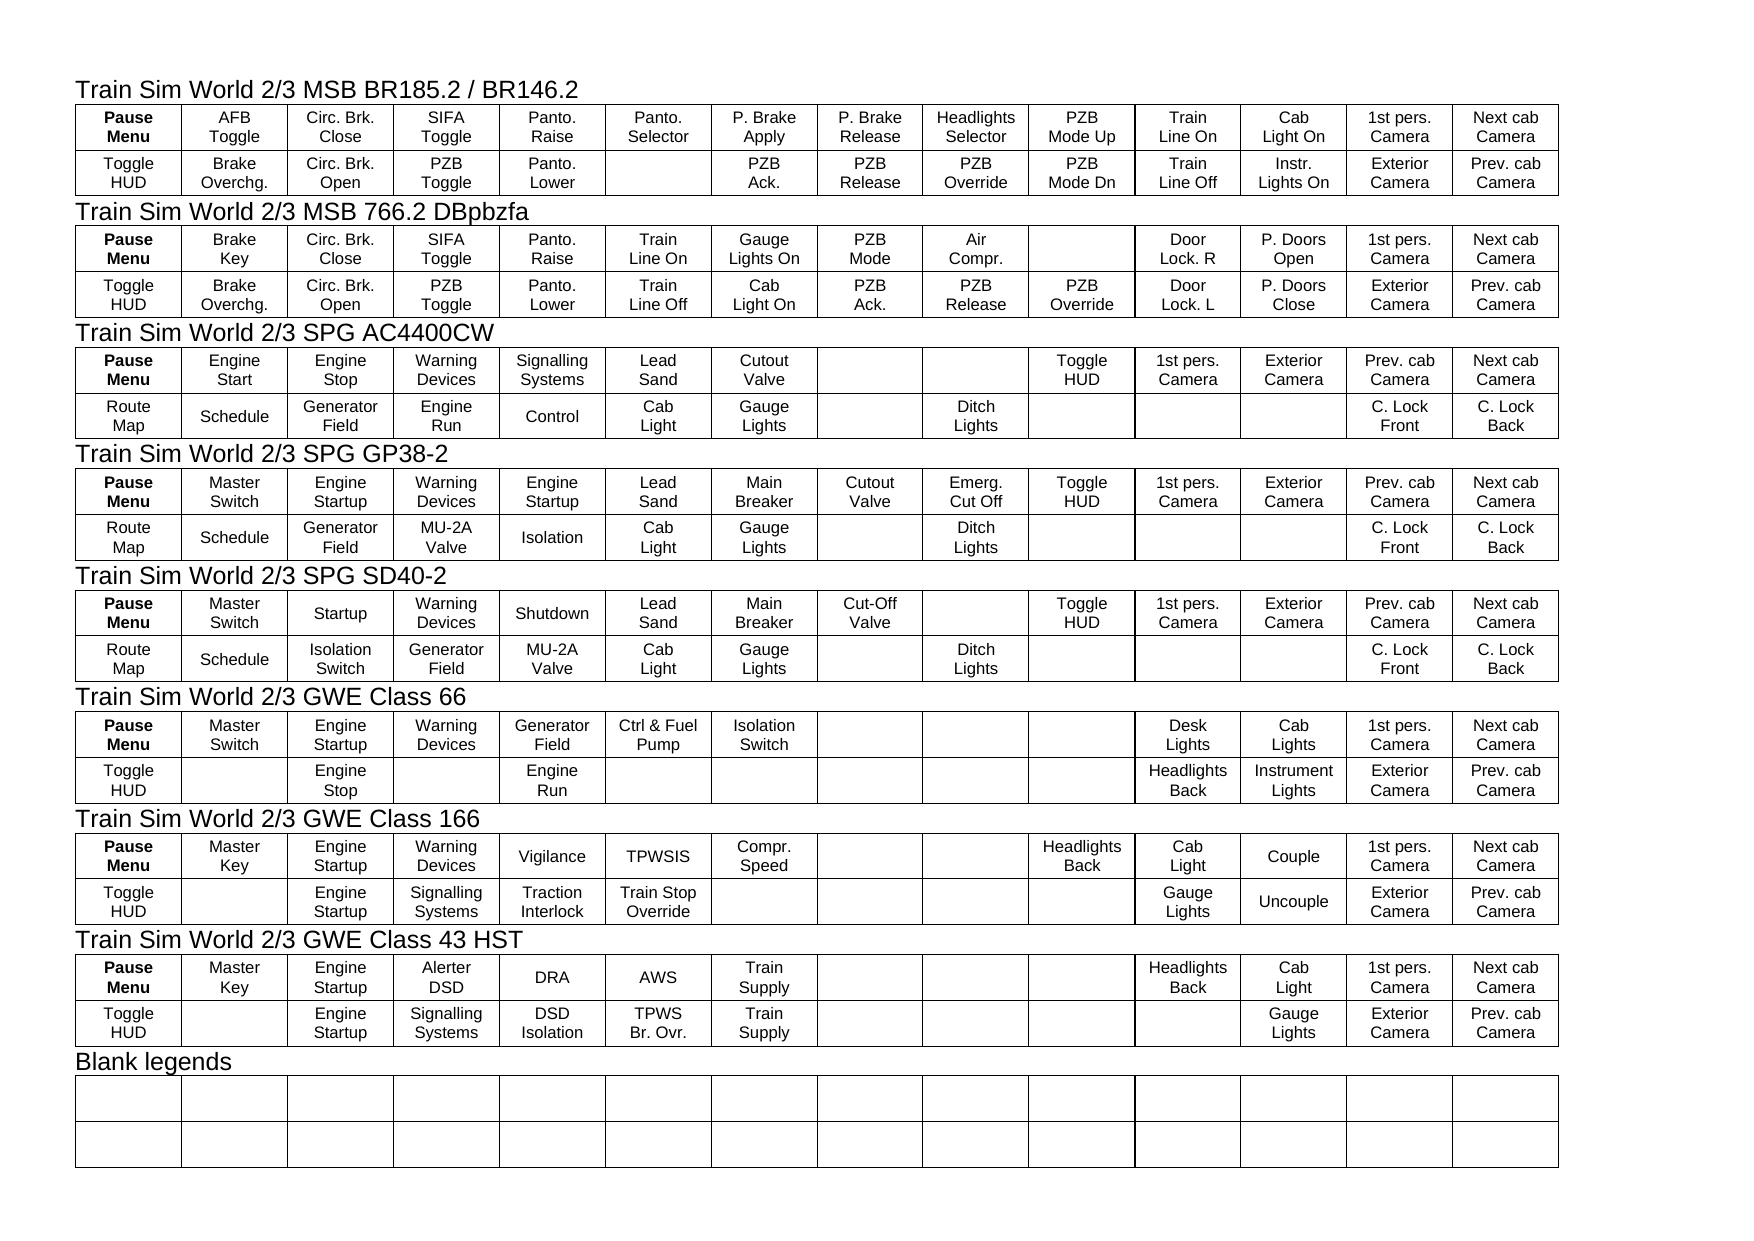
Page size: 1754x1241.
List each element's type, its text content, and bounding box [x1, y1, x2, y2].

text Train Sim World 2/3 GWE Class 66 [75, 682, 1679, 711]
table_cell [1029, 515, 1134, 560]
table_header Master Switch [182, 591, 287, 635]
table_header Next cab Camera [1453, 591, 1558, 635]
table_cell [606, 758, 711, 803]
table_cell PZB Ack. [712, 151, 817, 195]
table_header [1029, 226, 1134, 271]
table_cell Control [500, 394, 605, 438]
table_header Train Line On [606, 226, 711, 271]
table_cell Train Line Off [1136, 151, 1240, 195]
table_cell Gauge Lights [1241, 1001, 1346, 1046]
table_header Vigilance [500, 834, 605, 878]
table_cell Exterior Camera [1347, 151, 1452, 195]
table_cell Exterior Camera [1347, 272, 1452, 317]
table_cell [712, 1122, 817, 1167]
text Train Sim World 2/3 GWE Class 43 HST [75, 925, 1679, 954]
table_header Gauge Lights On [712, 226, 817, 271]
table_header Main Breaker [712, 591, 817, 635]
table_cell Toggle HUD [76, 1001, 181, 1046]
table_cell Door Lock. L [1136, 272, 1240, 317]
table_cell [76, 1122, 181, 1167]
table_header [923, 955, 1028, 1000]
table_cell Engine Run [500, 758, 605, 803]
table_header Train Line On [1136, 105, 1240, 149]
table_header Lead Sand [606, 469, 711, 514]
table_cell C. Lock Back [1453, 636, 1558, 681]
table_cell PZB Toggle [394, 151, 499, 195]
table_header Main Breaker [712, 469, 817, 514]
table_header SIFA Toggle [394, 226, 499, 271]
table_header Circ. Brk. Close [288, 226, 393, 271]
table_header Cutout Valve [712, 348, 817, 392]
table_cell Cab Light On [712, 272, 817, 317]
table_header [1029, 955, 1134, 1000]
table_header [818, 1076, 922, 1121]
table_cell Train Supply [712, 1001, 817, 1046]
table_cell [1241, 394, 1346, 438]
table_cell Gauge Lights [1136, 879, 1240, 924]
table_cell Toggle HUD [76, 272, 181, 317]
table_header 1st pers. Camera [1347, 712, 1452, 757]
table_cell PZB Override [923, 151, 1028, 195]
table_header Next cab Camera [1453, 348, 1558, 392]
table_header Isolation Switch [712, 712, 817, 757]
table_header Headlights Selector [923, 105, 1028, 149]
table_cell Gauge Lights [712, 636, 817, 681]
table_cell C. Lock Front [1347, 636, 1452, 681]
table_cell Signalling Systems [394, 1001, 499, 1046]
table_header P. Brake Release [818, 105, 922, 149]
table_header TPWSIS [606, 834, 711, 878]
table_header Pause Menu [76, 834, 181, 878]
table_header PZB Mode [818, 226, 922, 271]
table_cell [818, 1001, 922, 1046]
table_cell [1029, 758, 1134, 803]
table_header Next cab Camera [1453, 105, 1558, 149]
text Train Sim World 2/3 MSB BR185.2 / BR146.2 [75, 75, 1679, 104]
table_cell [182, 758, 287, 803]
table_cell Generator Field [288, 394, 393, 438]
table_header [1241, 1076, 1346, 1121]
table_cell Cab Light [606, 636, 711, 681]
table_header Toggle HUD [1029, 469, 1134, 514]
text Blank legends [75, 1047, 1679, 1075]
table_header Engine Start [182, 348, 287, 392]
table_header Panto. Raise [500, 226, 605, 271]
table_cell Route Map [76, 515, 181, 560]
table_cell [712, 879, 817, 924]
table_cell Circ. Brk. Open [288, 272, 393, 317]
table_header Engine Stop [288, 348, 393, 392]
table_cell PZB Ack. [818, 272, 922, 317]
table_header PZB Mode Up [1029, 105, 1134, 149]
table_cell [1136, 1001, 1240, 1046]
table_cell Generator Field [288, 515, 393, 560]
table_header Prev. cab Camera [1347, 348, 1452, 392]
table_header [818, 712, 922, 757]
table_header Pause Menu [76, 469, 181, 514]
table_header Next cab Camera [1453, 712, 1558, 757]
table_cell MU-2A Valve [394, 515, 499, 560]
table_header [923, 712, 1028, 757]
table_cell C. Lock Front [1347, 515, 1452, 560]
table_cell Train Stop Override [606, 879, 711, 924]
table_cell [500, 1122, 605, 1167]
table_cell [923, 758, 1028, 803]
table_header [1029, 1076, 1134, 1121]
table_cell [818, 879, 922, 924]
table_cell Instrument Lights [1241, 758, 1346, 803]
table_header Pause Menu [76, 348, 181, 392]
table_header [1453, 1076, 1558, 1121]
table_cell Instr. Lights On [1241, 151, 1346, 195]
table_cell Schedule [182, 394, 287, 438]
table_header 1st pers. Camera [1347, 834, 1452, 878]
table_cell PZB Override [1029, 272, 1134, 317]
table_header Pause Menu [76, 591, 181, 635]
table_cell Cab Light [606, 515, 711, 560]
table_cell Headlights Back [1136, 758, 1240, 803]
table_cell [1029, 1122, 1134, 1167]
table_header Pause Menu [76, 955, 181, 1000]
table_cell Exterior Camera [1347, 879, 1452, 924]
table_header [1347, 1076, 1452, 1121]
table_header DRA [500, 955, 605, 1000]
table_cell [1136, 515, 1240, 560]
text Train Sim World 2/3 SPG AC4400CW [75, 318, 1679, 347]
table_header Engine Startup [288, 712, 393, 757]
table_header Shutdown [500, 591, 605, 635]
table_header SIFA Toggle [394, 105, 499, 149]
table_header Master Key [182, 955, 287, 1000]
text Train Sim World 2/3 SPG GP38-2 [75, 439, 1679, 468]
table_cell [1241, 636, 1346, 681]
table_cell MU-2A Valve [500, 636, 605, 681]
table_cell Schedule [182, 515, 287, 560]
table_cell Gauge Lights [712, 394, 817, 438]
table_header Engine Startup [288, 469, 393, 514]
table_header Toggle HUD [1029, 348, 1134, 392]
table_cell Prev. cab Camera [1453, 1001, 1558, 1046]
table_cell Circ. Brk. Open [288, 151, 393, 195]
table_cell PZB Release [818, 151, 922, 195]
table_header Emerg. Cut Off [923, 469, 1028, 514]
table_cell [923, 879, 1028, 924]
table_header Engine Startup [500, 469, 605, 514]
table_cell Engine Stop [288, 758, 393, 803]
table_cell [394, 758, 499, 803]
table_cell Engine Run [394, 394, 499, 438]
table_header Panto. Selector [606, 105, 711, 149]
table_header Engine Startup [288, 834, 393, 878]
table_cell PZB Mode Dn [1029, 151, 1134, 195]
table_cell [1241, 1122, 1346, 1167]
table_header Exterior Camera [1241, 469, 1346, 514]
table_header Cab Light [1241, 955, 1346, 1000]
table_header Exterior Camera [1241, 348, 1346, 392]
table_cell [606, 151, 711, 195]
text Train Sim World 2/3 MSB 766.2 DBpbzfa [75, 196, 1679, 225]
table_cell Toggle HUD [76, 758, 181, 803]
table_header Headlights Back [1136, 955, 1240, 1000]
table_header Toggle HUD [1029, 591, 1134, 635]
table_header [818, 955, 922, 1000]
table_cell PZB Toggle [394, 272, 499, 317]
table_header Headlights Back [1029, 834, 1134, 878]
table_header Cab Lights [1241, 712, 1346, 757]
table_header [182, 1076, 287, 1121]
table_cell [1029, 394, 1134, 438]
table_header Master Switch [182, 712, 287, 757]
table_header Door Lock. R [1136, 226, 1240, 271]
table_cell [1029, 879, 1134, 924]
table_header [923, 834, 1028, 878]
table_cell [1347, 1122, 1452, 1167]
table_header 1st pers. Camera [1347, 105, 1452, 149]
table_cell Isolation [500, 515, 605, 560]
table_header AWS [606, 955, 711, 1000]
table_header [818, 834, 922, 878]
table_header Train Supply [712, 955, 817, 1000]
table_cell Prev. cab Camera [1453, 879, 1558, 924]
table_cell Prev. cab Camera [1453, 272, 1558, 317]
table_cell Route Map [76, 394, 181, 438]
table_header [1136, 1076, 1240, 1121]
table_cell Prev. cab Camera [1453, 758, 1558, 803]
table_cell [182, 879, 287, 924]
table_header Alerter DSD [394, 955, 499, 1000]
table_cell C. Lock Back [1453, 515, 1558, 560]
table_header Master Switch [182, 469, 287, 514]
table_cell [818, 636, 922, 681]
table_cell [818, 515, 922, 560]
table_cell Exterior Camera [1347, 1001, 1452, 1046]
table_header Pause Menu [76, 226, 181, 271]
table_header Desk Lights [1136, 712, 1240, 757]
table_header [923, 591, 1028, 635]
table_header P. Brake Apply [712, 105, 817, 149]
table_header P. Doors Open [1241, 226, 1346, 271]
text Train Sim World 2/3 GWE Class 166 [75, 804, 1679, 832]
table_cell C. Lock Front [1347, 394, 1452, 438]
table_header Cut-Off Valve [818, 591, 922, 635]
table_cell Ditch Lights [923, 636, 1028, 681]
table_cell [818, 758, 922, 803]
table_cell Ditch Lights [923, 394, 1028, 438]
table_header Cab Light On [1241, 105, 1346, 149]
table_header Cutout Valve [818, 469, 922, 514]
table_cell Panto. Lower [500, 272, 605, 317]
table_header Air Compr. [923, 226, 1028, 271]
table_header Master Key [182, 834, 287, 878]
table_cell Brake Overchg. [182, 151, 287, 195]
table_cell [182, 1001, 287, 1046]
table_cell [818, 1122, 922, 1167]
text Train Sim World 2/3 SPG SD40-2 [75, 561, 1679, 589]
table_header Next cab Camera [1453, 226, 1558, 271]
table_header Warning Devices [394, 591, 499, 635]
table_cell Schedule [182, 636, 287, 681]
table_cell Cab Light [606, 394, 711, 438]
table_cell Toggle HUD [76, 151, 181, 195]
table_header Warning Devices [394, 834, 499, 878]
table_cell Prev. cab Camera [1453, 151, 1558, 195]
table_header AFB Toggle [182, 105, 287, 149]
table_header Lead Sand [606, 591, 711, 635]
table_header Panto. Raise [500, 105, 605, 149]
table_header Ctrl & Fuel Pump [606, 712, 711, 757]
table_header Circ. Brk. Close [288, 105, 393, 149]
table_header [606, 1076, 711, 1121]
table_cell Isolation Switch [288, 636, 393, 681]
table_header [288, 1076, 393, 1121]
table_header Warning Devices [394, 712, 499, 757]
table_header Engine Startup [288, 955, 393, 1000]
table_cell C. Lock Back [1453, 394, 1558, 438]
table_header 1st pers. Camera [1136, 591, 1240, 635]
table_cell [1136, 1122, 1240, 1167]
table_header 1st pers. Camera [1347, 955, 1452, 1000]
table_cell [923, 1001, 1028, 1046]
table_header Pause Menu [76, 712, 181, 757]
table_header Warning Devices [394, 348, 499, 392]
table_cell [288, 1122, 393, 1167]
table_cell Uncouple [1241, 879, 1346, 924]
table_cell [1029, 636, 1134, 681]
table_header [923, 1076, 1028, 1121]
table_header Couple [1241, 834, 1346, 878]
table_header Startup [288, 591, 393, 635]
table_cell Ditch Lights [923, 515, 1028, 560]
table_header Brake Key [182, 226, 287, 271]
table_cell [923, 1122, 1028, 1167]
table_cell PZB Release [923, 272, 1028, 317]
table_cell Panto. Lower [500, 151, 605, 195]
table_header [1029, 712, 1134, 757]
table_cell Exterior Camera [1347, 758, 1452, 803]
table_cell Signalling Systems [394, 879, 499, 924]
table_header 1st pers. Camera [1136, 348, 1240, 392]
table_header [712, 1076, 817, 1121]
table_header Signalling Systems [500, 348, 605, 392]
table_cell [712, 758, 817, 803]
table_cell [1453, 1122, 1558, 1167]
table_header Prev. cab Camera [1347, 469, 1452, 514]
table_cell Engine Startup [288, 879, 393, 924]
table_cell P. Doors Close [1241, 272, 1346, 317]
table_cell [1136, 636, 1240, 681]
table_header Compr. Speed [712, 834, 817, 878]
table_header Next cab Camera [1453, 834, 1558, 878]
table_header Lead Sand [606, 348, 711, 392]
table_cell Toggle HUD [76, 879, 181, 924]
table_cell [1241, 515, 1346, 560]
table_cell Generator Field [394, 636, 499, 681]
table_cell Train Line Off [606, 272, 711, 317]
table_cell Traction Interlock [500, 879, 605, 924]
table_cell DSD Isolation [500, 1001, 605, 1046]
table_header Next cab Camera [1453, 955, 1558, 1000]
table_header [394, 1076, 499, 1121]
table_header Warning Devices [394, 469, 499, 514]
table_header Next cab Camera [1453, 469, 1558, 514]
table_cell [606, 1122, 711, 1167]
table_header 1st pers. Camera [1347, 226, 1452, 271]
table_cell Brake Overchg. [182, 272, 287, 317]
table_header [923, 348, 1028, 392]
table_header [76, 1076, 181, 1121]
table_cell Gauge Lights [712, 515, 817, 560]
table_header Prev. cab Camera [1347, 591, 1452, 635]
table_cell [1029, 1001, 1134, 1046]
table_cell TPWS Br. Ovr. [606, 1001, 711, 1046]
table_header 1st pers. Camera [1136, 469, 1240, 514]
table_header Cab Light [1136, 834, 1240, 878]
table_header [500, 1076, 605, 1121]
table_cell [394, 1122, 499, 1167]
table_cell [1136, 394, 1240, 438]
table_header [818, 348, 922, 392]
table_cell Engine Startup [288, 1001, 393, 1046]
table_header Pause Menu [76, 105, 181, 149]
table_header Exterior Camera [1241, 591, 1346, 635]
table_header Generator Field [500, 712, 605, 757]
table_cell Route Map [76, 636, 181, 681]
table_cell [182, 1122, 287, 1167]
table_cell [818, 394, 922, 438]
